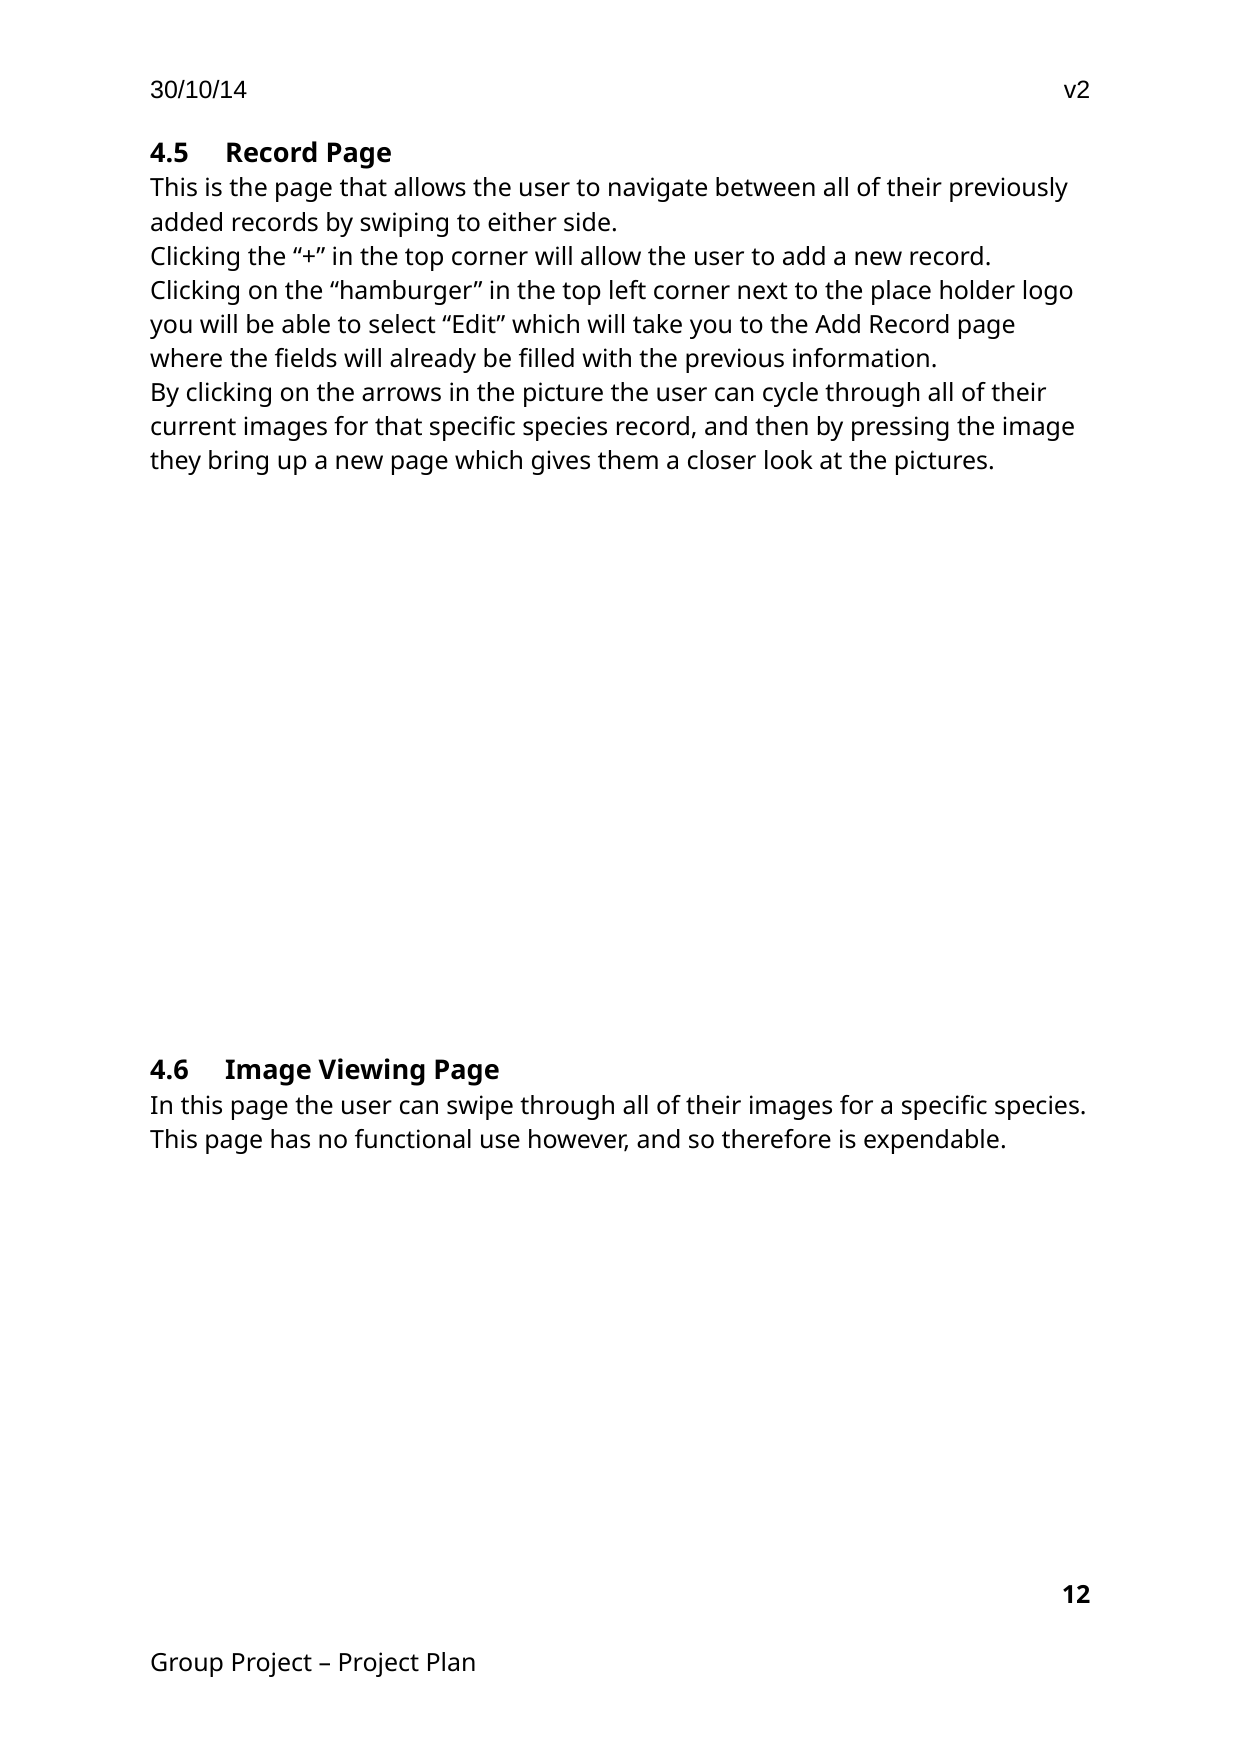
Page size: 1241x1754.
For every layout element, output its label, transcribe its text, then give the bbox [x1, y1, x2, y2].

text Clicking the “+” in the top corner will allow the user to add a new record. [150, 238, 1090, 272]
text In this page the user can swipe through all of their images for a specific species. This page has no functional use however, and so therefore is expendable. [150, 1087, 1090, 1155]
text Clicking on the “hamburger” in the top left corner next to the place holder logo you will be able to select “Edit” which will take you to the Add Record page where the fields will already be filled with the previous information. [150, 272, 1090, 374]
text 4.5 Record Page [150, 133, 1090, 170]
text By clicking on the arrows in the picture the user can cycle through all of their current images for that specific species record, and then by pressing the image they bring up a new page which gives them a closer look at the pictures. [150, 374, 1090, 477]
text 4.6 Image Viewing Page [150, 1050, 1090, 1087]
text This is the page that allows the user to navigate between all of their previously added records by swiping to either side. [150, 170, 1090, 238]
